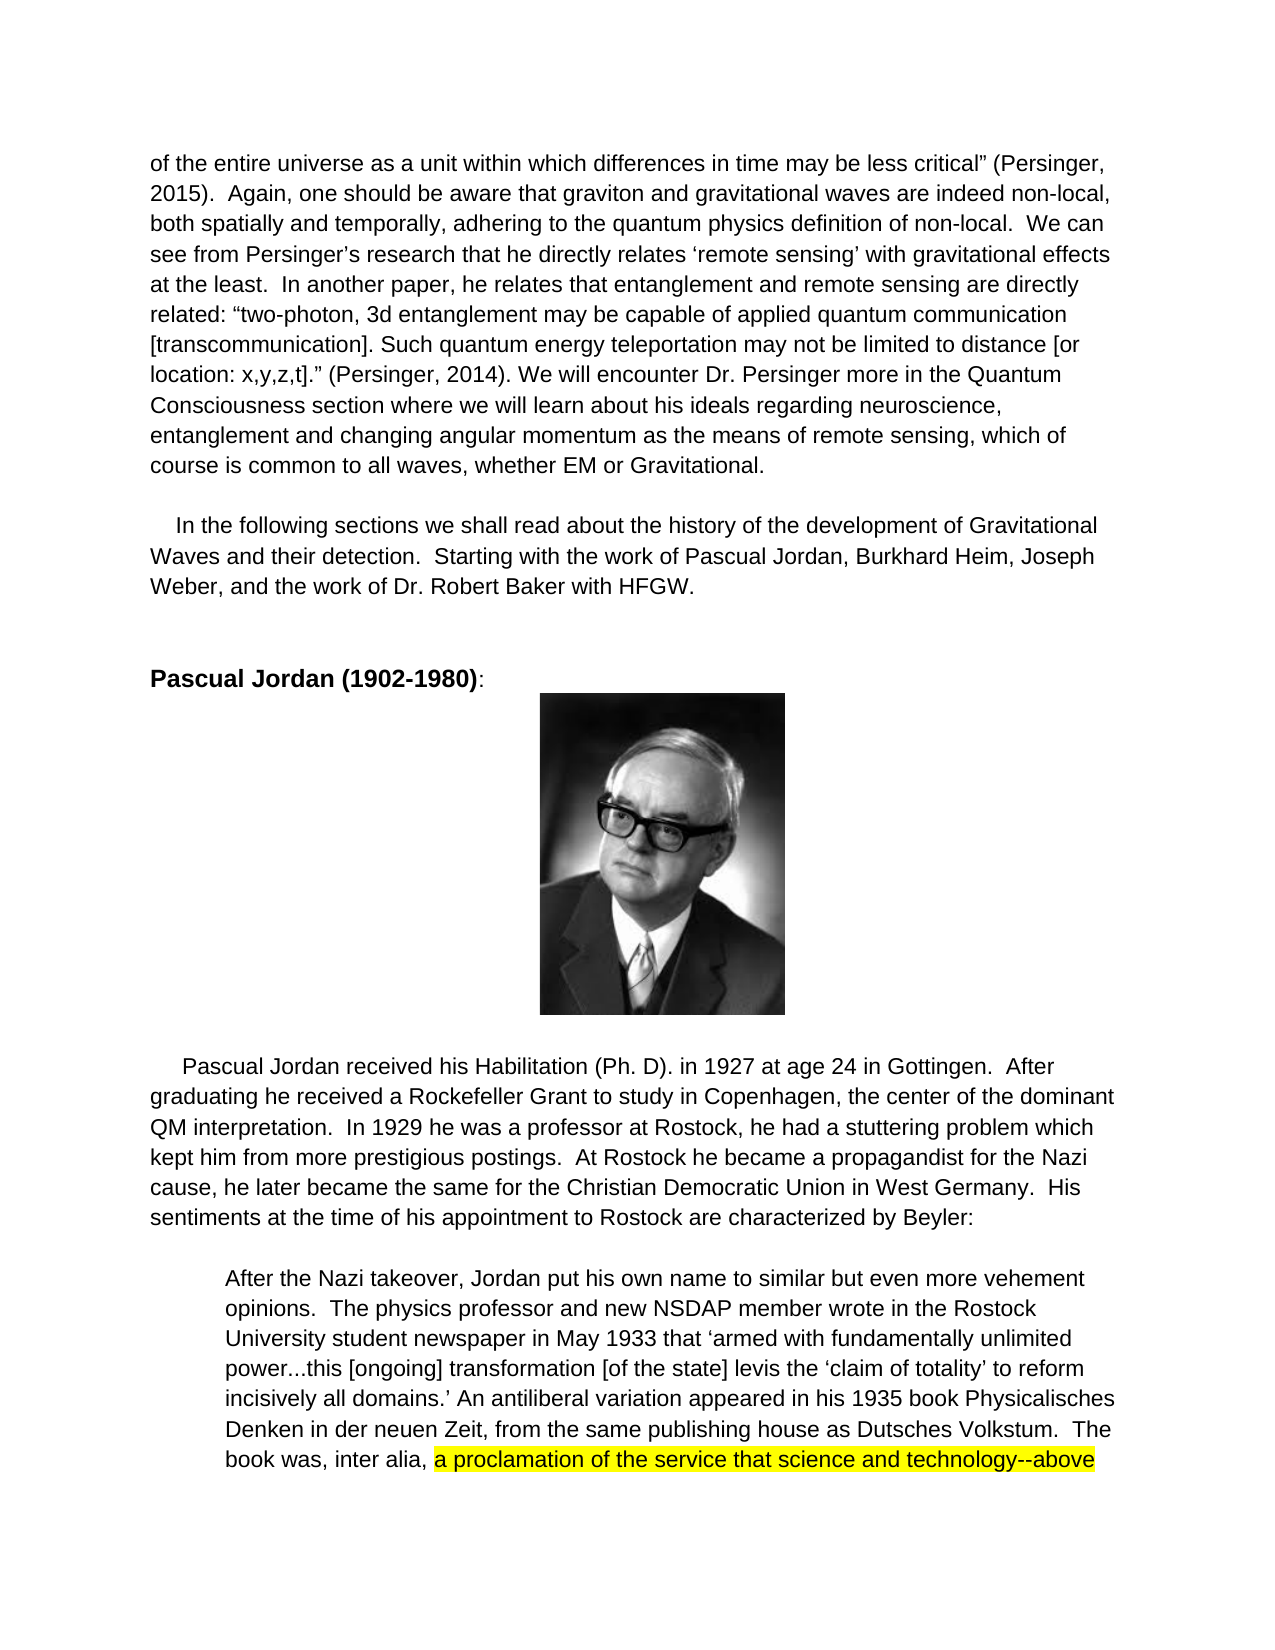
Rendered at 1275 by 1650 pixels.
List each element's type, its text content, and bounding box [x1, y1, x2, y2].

text of the entire universe as a unit within which differences in time may be less critical” (Persinger, 2015). Again, one should be aware that graviton and gravitational waves are indeed non-local, both spatially and temporally, adhering to the quantum physics definition of non-local. We can see from Persinger’s research that he directly relates ‘remote sensing’ with gravitational effects at the least. In another paper, he relates that entanglement and remote sensing are directly related: “two-photon, 3d entanglement may be capable of applied quantum communication [transcommunication]. Such quantum energy teleportation may not be limited to distance [or location: x,y,z,t].” (Persinger, 2014). We will encounter Dr. Persinger more in the Quantum Consciousness section where we will learn about his ideals regarding neuroscience, entanglement and changing angular momentum as the means of remote sensing, which of course is common to all waves, whether EM or Gravitational. [150, 150, 1125, 478]
text After the Nazi takeover, Jordan put his own name to similar but even more vehement opinions. The physics professor and new NSDAP member wrote in the Rostock University student newspaper in May 1933 that ‘armed with fundamentally unlimited power...this [ongoing] transformation [of the state] levis the ‘claim of totality’ to reform incisively all domains.’ An antiliberal variation appeared in his 1935 book Physicalisches Denken in der neuen Zeit, from the same publishing house as Dutsches Volkstum. The book was, inter alia, a proclamation of the service that science and technology--above [225, 1264, 1125, 1472]
text Pascual Jordan (1902-1980): [150, 663, 1125, 692]
text Pascual Jordan received his Habilitation (Ph. D). in 1927 at age 24 in Gottingen. After graduating he received a Rockefeller Grant to study in Copenhagen, the center of the dominant QM interpretation. In 1929 he was a professor at Rostock, he had a stuttering problem which kept him from more prestigious postings. At Rostock he became a propagandist for the Nazi cause, he later became the same for the Christian Democratic Union in West Germany. His sentiments at the time of his appointment to Rostock are characterized by Beyler: [150, 1053, 1125, 1230]
picture [539, 693, 785, 1015]
text In the following sections we shall read about the history of the development of Gravitational Waves and their detection. Starting with the work of Pascual Jordan, Burkhard Heim, Joseph Weber, and the work of Dr. Robert Baker with HFGW. [150, 512, 1125, 599]
